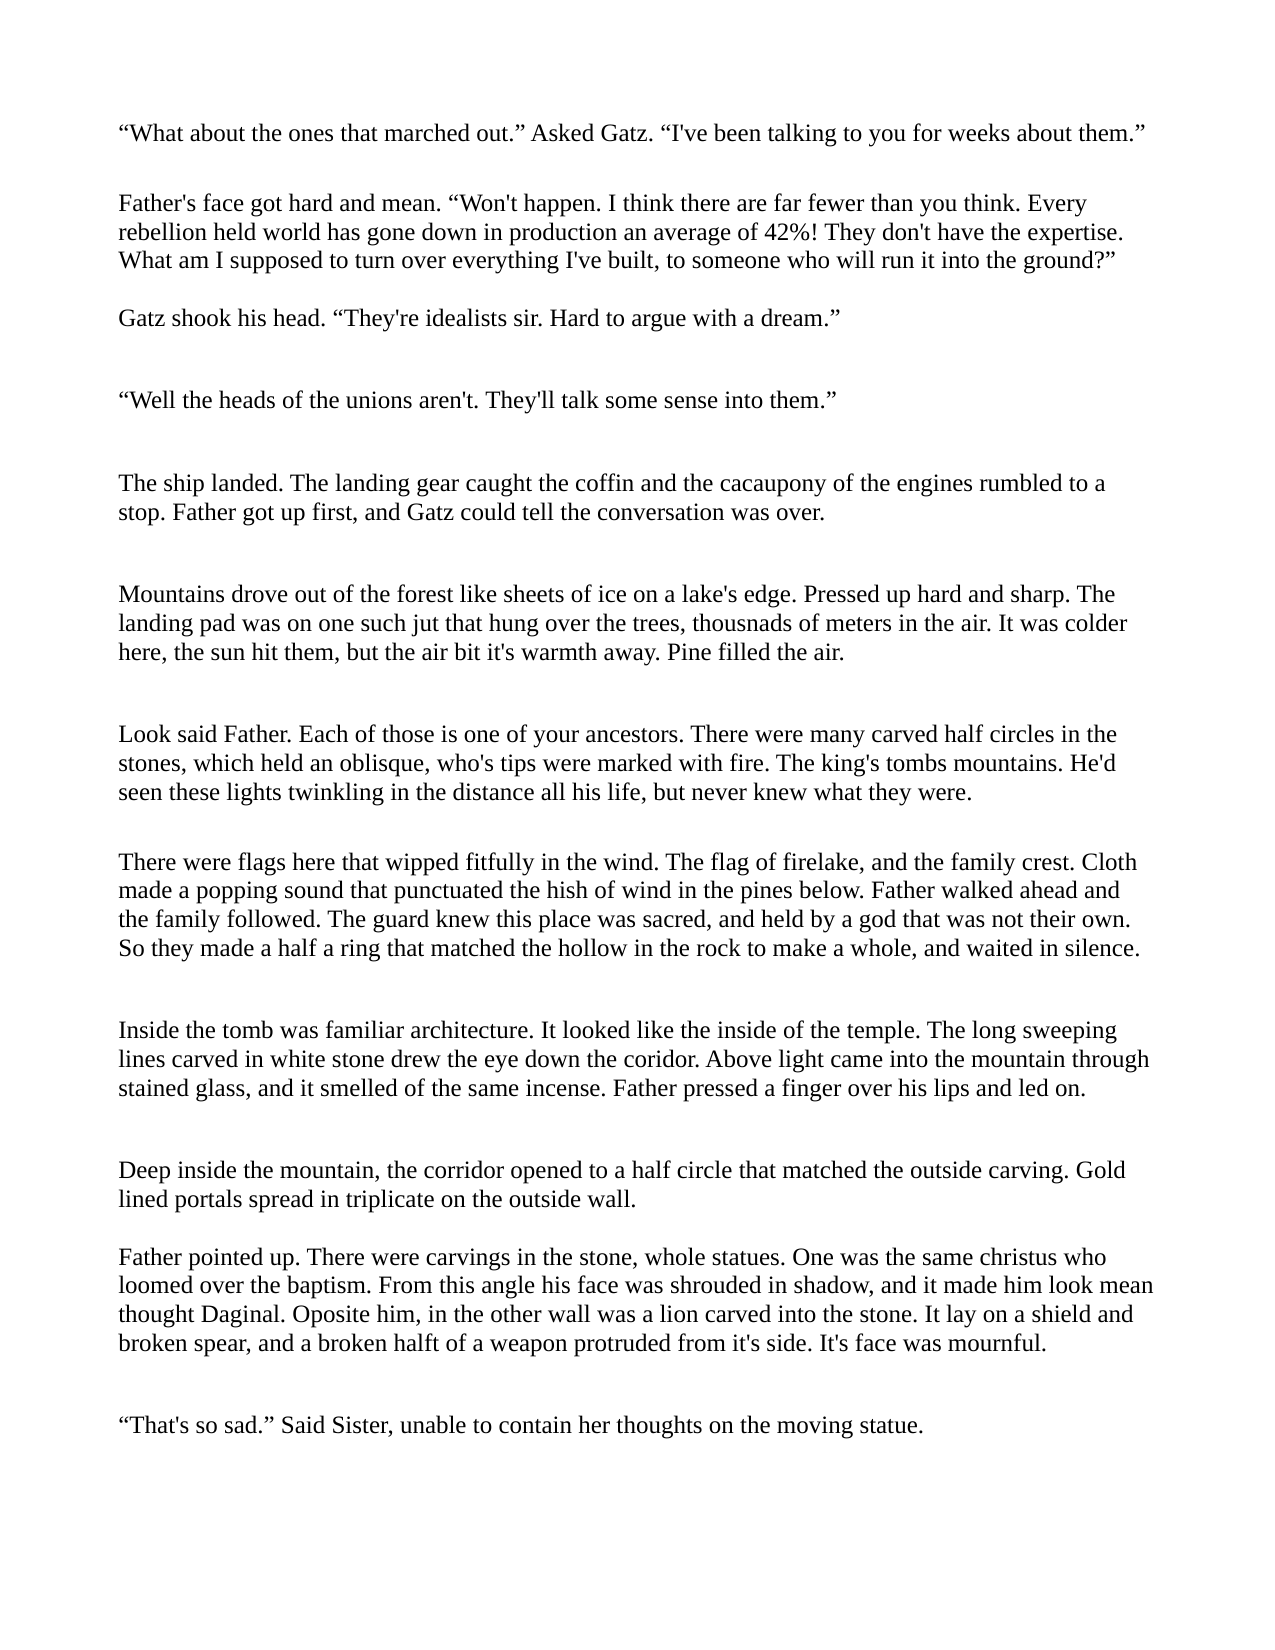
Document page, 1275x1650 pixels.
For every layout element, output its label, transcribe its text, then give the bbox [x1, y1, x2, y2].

text There were flags here that wipped fitfully in the wind. The flag of firelake, and the family crest. Cloth made a popping sound that punctuated the hish of wind in the pines below. Father walked ahead and the family followed. The guard knew this place was sacred, and held by a god that was not their own. So they made a half a ring that matched the hollow in the rock to make a whole, and waited in silence. [118, 818, 1157, 962]
text Inside the tomb was familiar architecture. It looked like the inside of the temple. The long sweeping lines carved in white stone drew the eye down the coridor. Above light came into the mountain through stained glass, and it smelled of the same incense. Father pressed a finger over his lips and led on. [118, 1016, 1157, 1102]
text The ship landed. The landing gear caught the coffin and the cacaupony of the engines rumbled to a stop. Father got up first, and Gatz could tell the conversation was over. [118, 468, 1157, 526]
text “What about the ones that marched out.” Asked Gatz. “I've been talking to you for weeks about them.” [118, 118, 1157, 147]
text Father's face got hard and mean. “Won't happen. I think there are far fewer than you think. Every rebellion held world has gone down in production an average of 42%! They don't have the expertise. What am I supposed to turn over everything I've built, to someone who will run it into the ground?” Gatz shook his head. “They're idealists sir. Hard to argue with a dream.” [118, 159, 1157, 332]
text Mountains drove out of the forest like sheets of ice on a lake's edge. Pressed up hard and sharp. The landing pad was on one such jut that hung over the trees, thousnads of meters in the air. It was colder here, the sun hit them, but the air bit it's warmth away. Pine filled the air. [118, 579, 1157, 666]
text “Well the heads of the unions aren't. They'll talk some sense into them.” [118, 386, 1157, 414]
text Look said Father. Each of those is one of your ancestors. There were many carved half circles in the stones, which held an oblisque, who's tips were marked with fire. The king's tombs mountains. He'd seen these lights twinkling in the distance all his life, but never knew what they were. [118, 719, 1157, 806]
text Deep inside the mountain, the corridor opened to a half circle that matched the outside carving. Gold lined portals spread in triplicate on the outside wall. Father pointed up. There were carvings in the stone, whole statues. One was the same christus who loomed over the baptism. From this angle his face was shrouded in shadow, and it made him look mean thought Daginal. Oposite him, in the other wall was a lion carved into the stone. It lay on a shield and broken spear, and a broken halft of a weapon protruded from it's side. It's face was mournful. [118, 1156, 1157, 1357]
text “That's so sad.” Said Sister, unable to contain her thoughts on the moving statue. [118, 1411, 1157, 1439]
